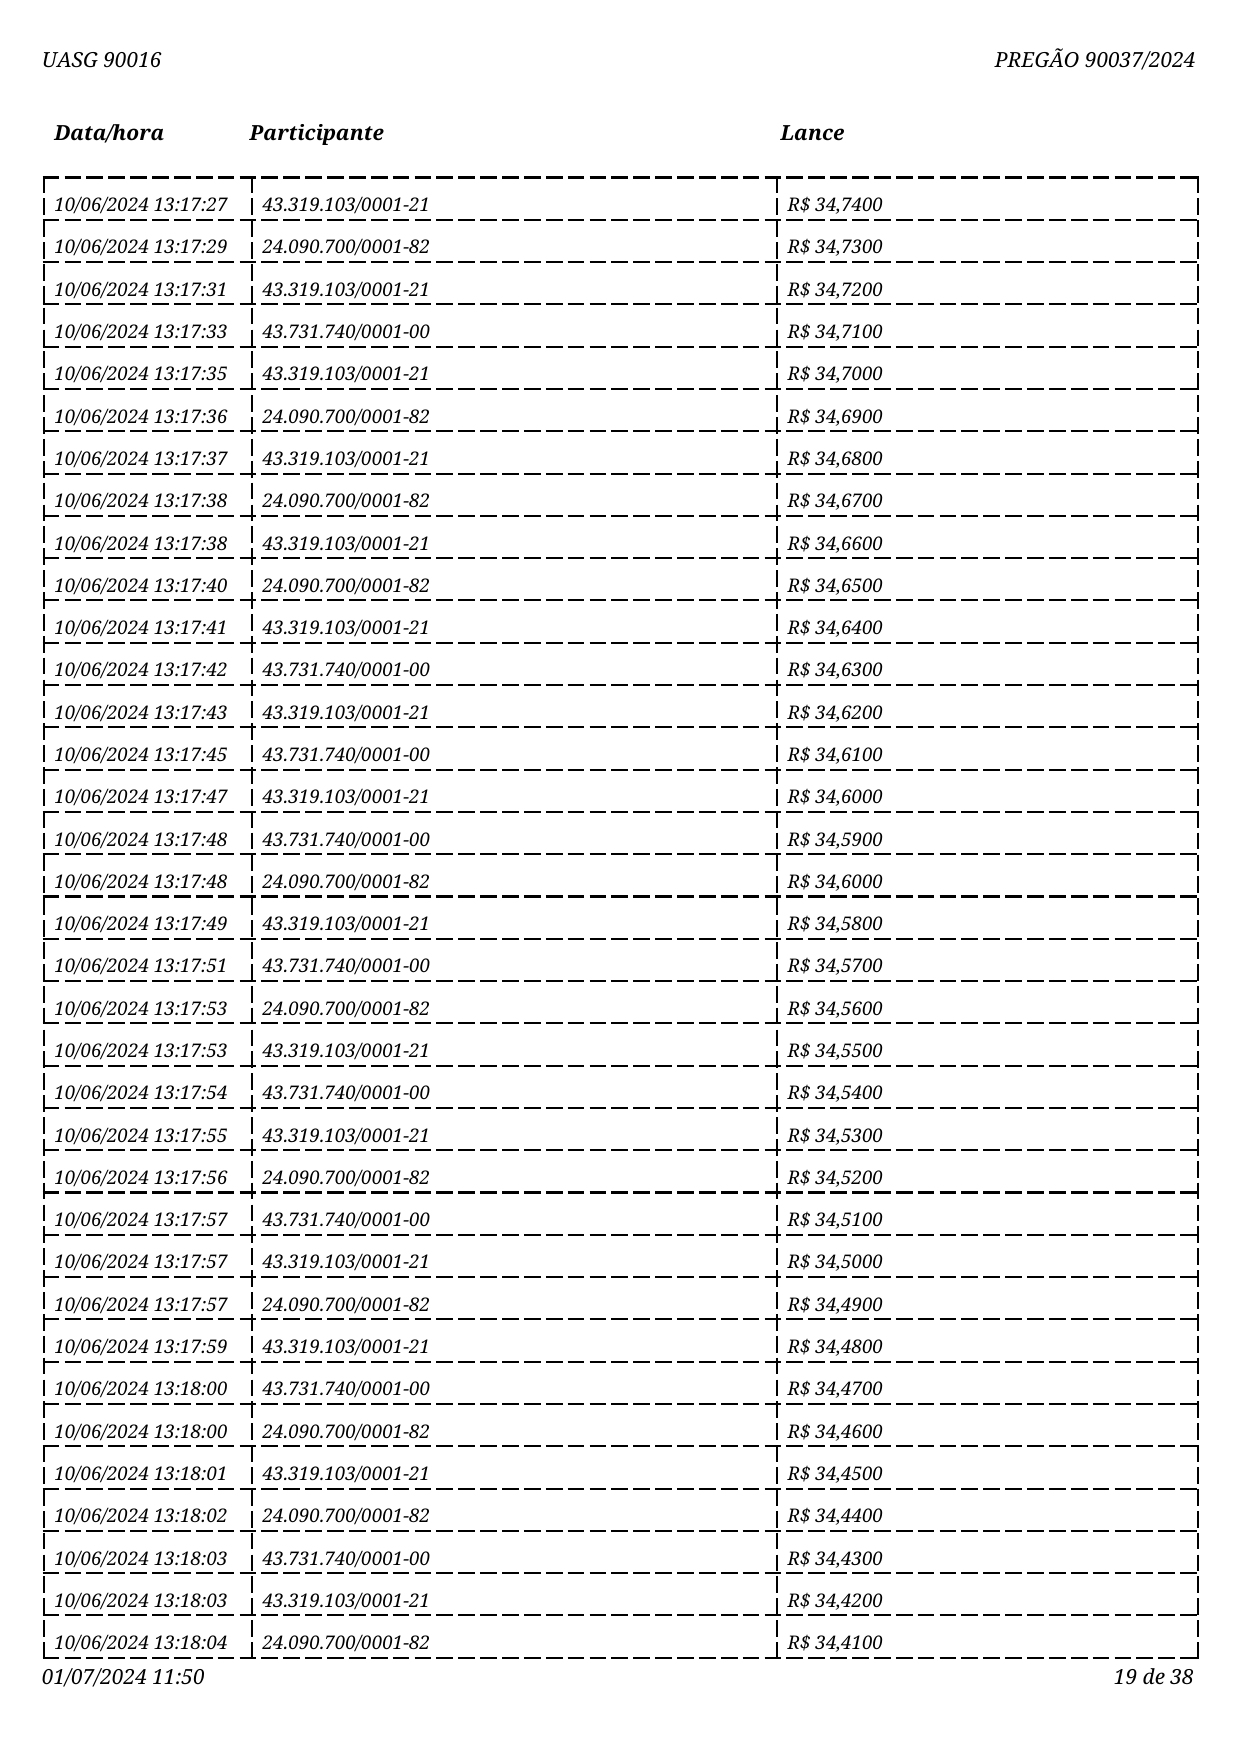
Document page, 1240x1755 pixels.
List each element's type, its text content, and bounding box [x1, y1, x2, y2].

table_cell R$ 34,5700 [777, 938, 1198, 980]
table_cell 24.090.700/0001-82 [252, 1488, 777, 1530]
table_header 10/06/2024 13:17:27 [44, 176, 252, 219]
table_cell R$ 34,5300 [777, 1107, 1198, 1149]
table_cell 24.090.700/0001-82 [252, 473, 777, 515]
table_cell 10/06/2024 13:18:01 [44, 1445, 252, 1487]
table_cell 10/06/2024 13:17:53 [44, 980, 252, 1022]
table_cell R$ 34,5900 [777, 811, 1198, 853]
table_cell R$ 34,4400 [777, 1488, 1198, 1530]
table_cell 10/06/2024 13:17:55 [44, 1107, 252, 1149]
table_cell R$ 34,5800 [777, 895, 1198, 938]
table_cell 43.319.103/0001-21 [252, 515, 777, 557]
table_cell R$ 34,4500 [777, 1445, 1198, 1487]
table_cell 24.090.700/0001-82 [252, 1403, 777, 1445]
table_cell 10/06/2024 13:18:00 [44, 1403, 252, 1445]
table_cell 43.731.740/0001-00 [252, 1361, 777, 1403]
table_cell R$ 34,4900 [777, 1276, 1198, 1318]
table_cell 10/06/2024 13:17:35 [44, 346, 252, 388]
table_cell R$ 34,6800 [777, 430, 1198, 472]
table_cell 10/06/2024 13:17:53 [44, 1022, 252, 1064]
table_cell 10/06/2024 13:18:02 [44, 1488, 252, 1530]
table_cell R$ 34,7300 [777, 219, 1198, 261]
table_cell 10/06/2024 13:17:43 [44, 684, 252, 726]
table_cell 10/06/2024 13:17:29 [44, 219, 252, 261]
table_cell 10/06/2024 13:17:38 [44, 515, 252, 557]
table_cell 10/06/2024 13:18:00 [44, 1361, 252, 1403]
table_cell R$ 34,6000 [777, 853, 1198, 895]
table_cell R$ 34,4300 [777, 1530, 1198, 1572]
table_cell R$ 34,4200 [777, 1572, 1198, 1614]
table_cell 24.090.700/0001-82 [252, 388, 777, 430]
table_cell 10/06/2024 13:17:45 [44, 726, 252, 768]
table_cell 10/06/2024 13:18:03 [44, 1572, 252, 1614]
table_cell R$ 34,4700 [777, 1361, 1198, 1403]
table_cell 43.319.103/0001-21 [252, 1572, 777, 1614]
table_cell R$ 34,6500 [777, 557, 1198, 599]
table_cell 43.319.103/0001-21 [252, 1318, 777, 1361]
table_cell 43.731.740/0001-00 [252, 303, 777, 346]
table_cell 10/06/2024 13:17:49 [44, 895, 252, 938]
table_cell 43.731.740/0001-00 [252, 726, 777, 768]
table_cell R$ 34,6700 [777, 473, 1198, 515]
table_cell 24.090.700/0001-82 [252, 1149, 777, 1191]
table_cell R$ 34,6900 [777, 388, 1198, 430]
table_cell R$ 34,5000 [777, 1234, 1198, 1276]
table_cell 43.731.740/0001-00 [252, 811, 777, 853]
table_cell 10/06/2024 13:17:48 [44, 811, 252, 853]
table_cell R$ 34,7100 [777, 303, 1198, 346]
table_cell R$ 34,5100 [777, 1191, 1198, 1234]
table_cell 10/06/2024 13:17:57 [44, 1276, 252, 1318]
table_cell R$ 34,4100 [777, 1614, 1198, 1657]
table_cell R$ 34,5400 [777, 1065, 1198, 1107]
table_cell R$ 34,5200 [777, 1149, 1198, 1191]
table_cell R$ 34,6600 [777, 515, 1198, 557]
table_cell 10/06/2024 13:17:56 [44, 1149, 252, 1191]
table_cell R$ 34,7200 [777, 261, 1198, 303]
table_cell R$ 34,6200 [777, 684, 1198, 726]
table_cell 43.319.103/0001-21 [252, 895, 777, 938]
table_cell 43.319.103/0001-21 [252, 684, 777, 726]
table_cell R$ 34,7000 [777, 346, 1198, 388]
table_header R$ 34,7400 [777, 176, 1198, 219]
table_cell 43.731.740/0001-00 [252, 1191, 777, 1234]
table_cell 24.090.700/0001-82 [252, 557, 777, 599]
table_cell 10/06/2024 13:18:03 [44, 1530, 252, 1572]
table_cell 43.319.103/0001-21 [252, 261, 777, 303]
table_cell 10/06/2024 13:17:42 [44, 642, 252, 684]
table_cell 24.090.700/0001-82 [252, 219, 777, 261]
table_cell 10/06/2024 13:17:41 [44, 599, 252, 642]
table_cell 10/06/2024 13:17:59 [44, 1318, 252, 1361]
table_cell 10/06/2024 13:17:31 [44, 261, 252, 303]
table_cell R$ 34,5500 [777, 1022, 1198, 1064]
table_cell 43.731.740/0001-00 [252, 1530, 777, 1572]
table_cell R$ 34,6400 [777, 599, 1198, 642]
table_cell 24.090.700/0001-82 [252, 1276, 777, 1318]
table_cell R$ 34,4800 [777, 1318, 1198, 1361]
table_cell 10/06/2024 13:17:47 [44, 769, 252, 811]
table_cell 10/06/2024 13:17:33 [44, 303, 252, 346]
table_cell 24.090.700/0001-82 [252, 1614, 777, 1657]
table_cell 10/06/2024 13:17:57 [44, 1234, 252, 1276]
table_cell 43.731.740/0001-00 [252, 1065, 777, 1107]
table_cell R$ 34,5600 [777, 980, 1198, 1022]
table_cell 24.090.700/0001-82 [252, 980, 777, 1022]
table_cell 10/06/2024 13:17:57 [44, 1191, 252, 1234]
table_cell 43.319.103/0001-21 [252, 769, 777, 811]
table_cell 43.319.103/0001-21 [252, 599, 777, 642]
table_cell 24.090.700/0001-82 [252, 853, 777, 895]
table_cell 43.319.103/0001-21 [252, 346, 777, 388]
table_cell R$ 34,6300 [777, 642, 1198, 684]
table_cell 10/06/2024 13:18:04 [44, 1614, 252, 1657]
table_cell 10/06/2024 13:17:38 [44, 473, 252, 515]
table_cell 10/06/2024 13:17:36 [44, 388, 252, 430]
table_cell 10/06/2024 13:17:51 [44, 938, 252, 980]
table_cell 43.319.103/0001-21 [252, 1022, 777, 1064]
table_cell 10/06/2024 13:17:40 [44, 557, 252, 599]
table_cell R$ 34,4600 [777, 1403, 1198, 1445]
table_cell R$ 34,6000 [777, 769, 1198, 811]
table_cell 43.731.740/0001-00 [252, 938, 777, 980]
table_cell 43.319.103/0001-21 [252, 1445, 777, 1487]
table_cell 43.731.740/0001-00 [252, 642, 777, 684]
table_header 43.319.103/0001-21 [252, 176, 777, 219]
table_cell 10/06/2024 13:17:48 [44, 853, 252, 895]
table_cell 43.319.103/0001-21 [252, 1107, 777, 1149]
table_cell 10/06/2024 13:17:54 [44, 1065, 252, 1107]
table_cell 43.319.103/0001-21 [252, 1234, 777, 1276]
table_cell R$ 34,6100 [777, 726, 1198, 768]
table_cell 10/06/2024 13:17:37 [44, 430, 252, 472]
table_cell 43.319.103/0001-21 [252, 430, 777, 472]
